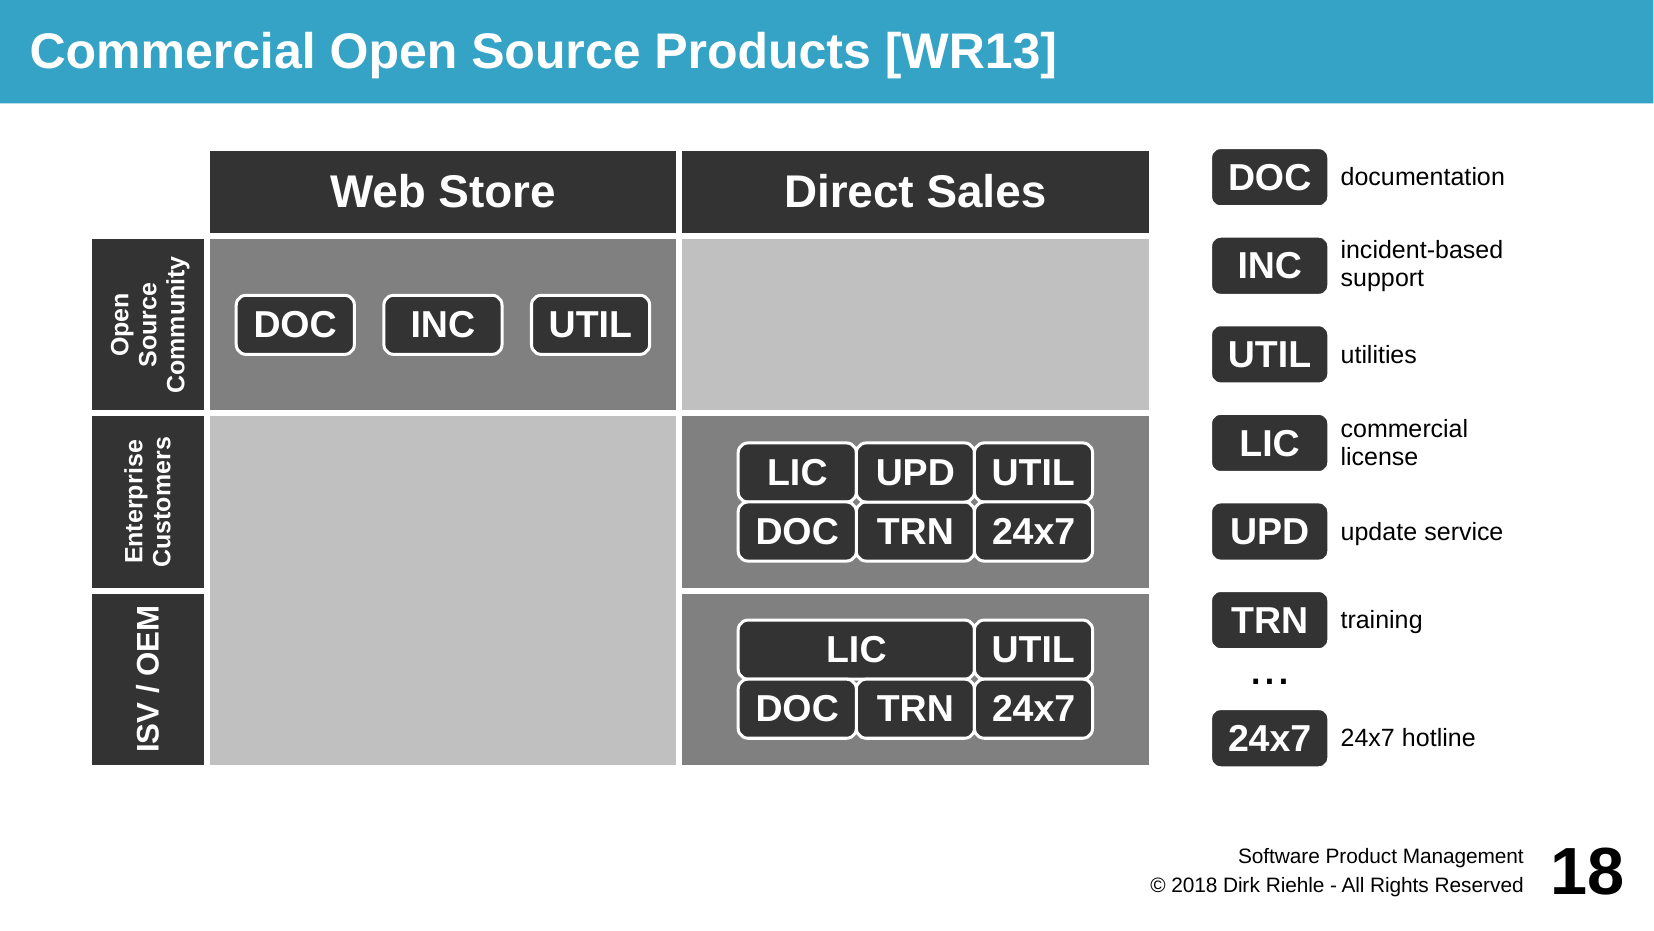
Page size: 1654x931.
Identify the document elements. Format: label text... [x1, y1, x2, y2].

text_box [206, 236, 1152, 768]
text_box utilities [1328, 324, 1565, 384]
text_box Enterprise Customers [88, 413, 206, 590]
text_box LIC [738, 442, 856, 502]
text_box UTIL [531, 295, 650, 355]
text_box commercial license [1328, 413, 1565, 473]
text_box DOC [738, 679, 857, 739]
text_box ISV / OEM [88, 590, 206, 768]
text_box DOC [738, 501, 857, 562]
text_box INC [1210, 236, 1328, 296]
text_box UTIL [974, 442, 1093, 502]
text_box 24x7 [974, 501, 1093, 562]
text_box INC [383, 295, 503, 355]
title Commercial Open Source Products [WR13] [0, 0, 1654, 104]
text_box LIC [1210, 413, 1328, 473]
text_box Web Store [206, 147, 679, 236]
text_box 24x7 hotline [1328, 708, 1565, 768]
text_box documentation [1328, 147, 1565, 207]
text_box update service [1328, 501, 1565, 562]
text_box TRN [856, 502, 974, 562]
text_box 24x7 [1210, 708, 1328, 768]
text_box 24x7 [974, 679, 1093, 739]
text_box UTIL [974, 620, 1093, 679]
text_box ... [1210, 637, 1329, 697]
text_box UTIL [1210, 324, 1328, 384]
text_box UPD [1210, 501, 1328, 562]
text_box UPD [856, 442, 974, 503]
text_box Open Source Community [88, 236, 206, 413]
text_box incident-based support [1328, 236, 1565, 296]
text_box training [1328, 590, 1565, 650]
text_box LIC [738, 620, 974, 680]
text_box Direct Sales [679, 147, 1152, 236]
text_box DOC [1210, 147, 1328, 207]
text_box TRN [1210, 590, 1328, 637]
text_box TRN [856, 679, 974, 739]
text_box DOC [236, 295, 355, 355]
